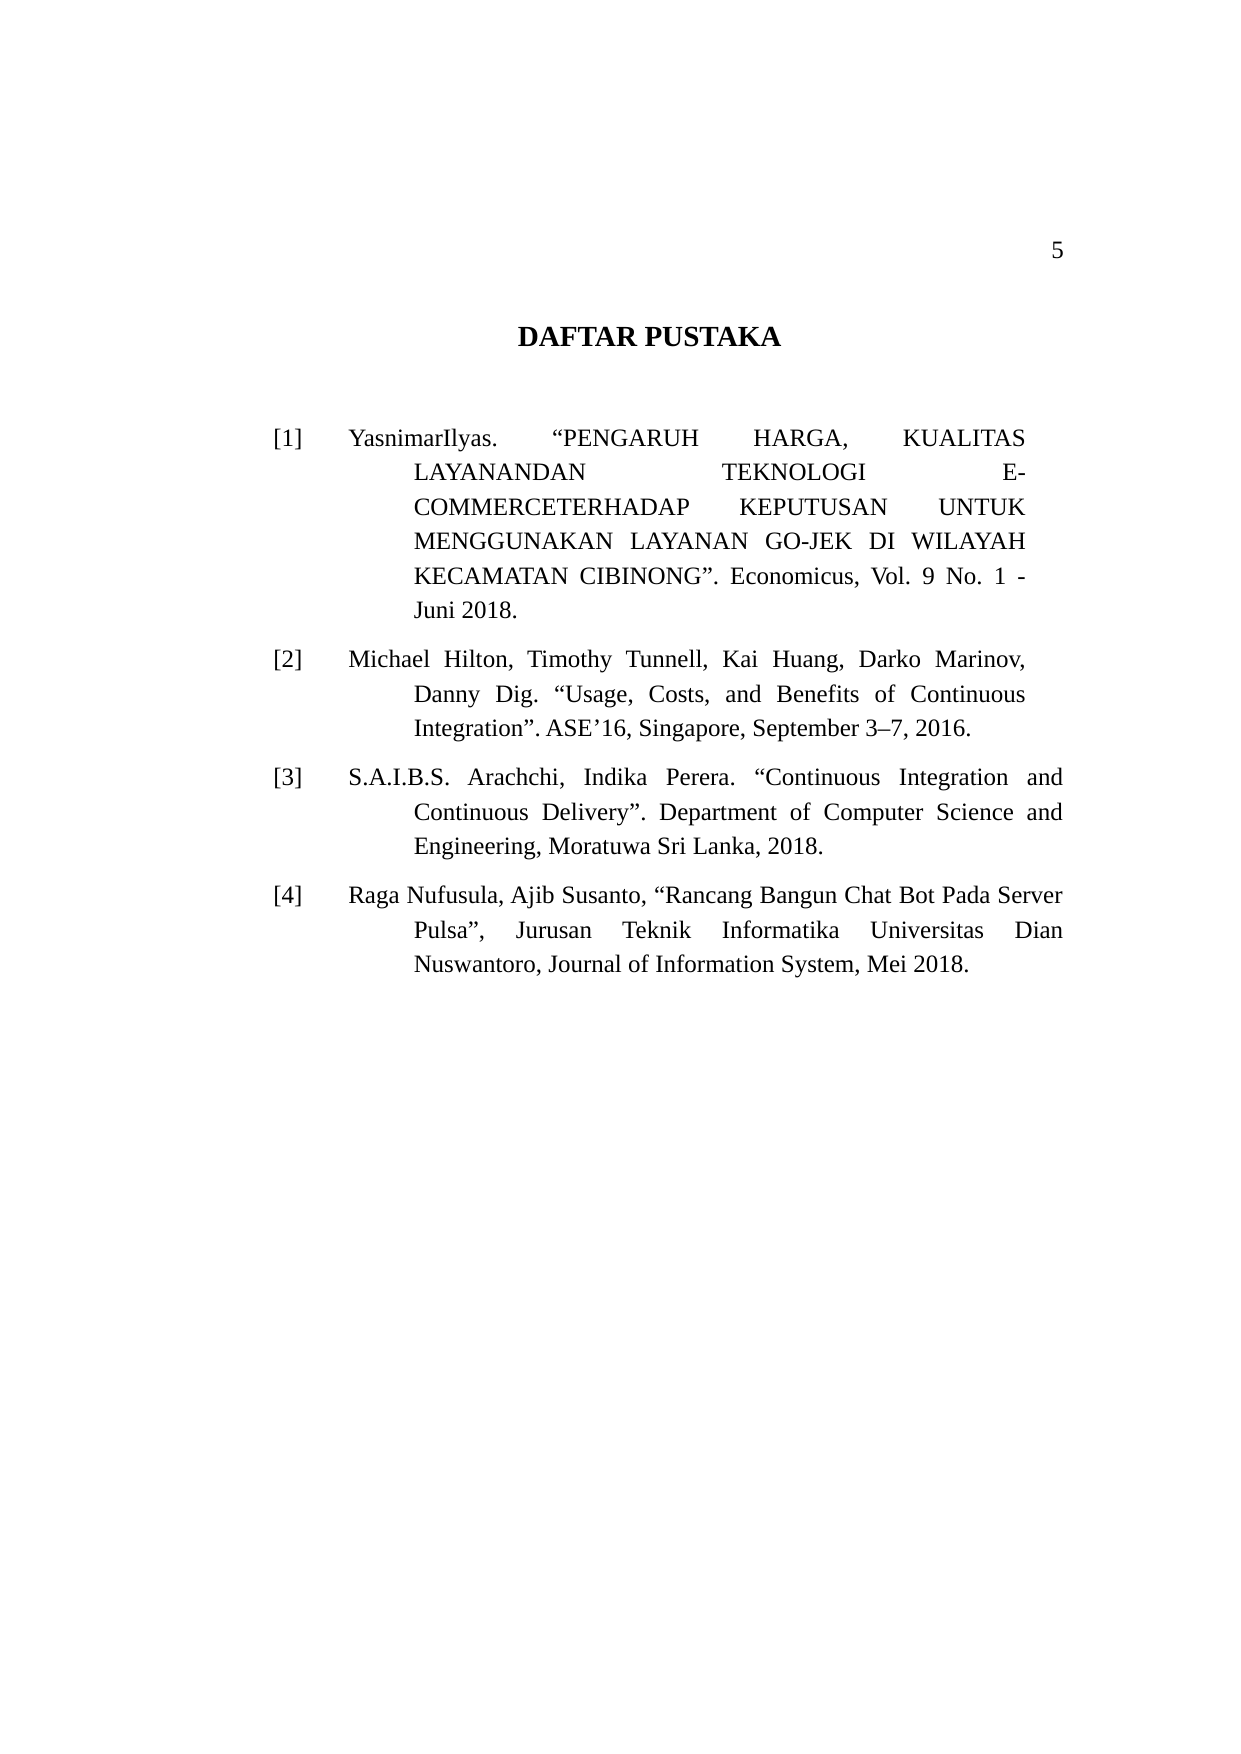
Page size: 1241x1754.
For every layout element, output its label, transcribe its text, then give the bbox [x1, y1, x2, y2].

subtitle DAFTAR PUSTAKA [236, 319, 1063, 353]
list Michael Hilton, Timothy Tunnell, Kai Huang, Darko Marinov, Danny Dig. “Usage, Costs, and Benefits of Continuous Integration”. ASE’16, Singapore, September 3–7, 2016. [273, 644, 1026, 742]
list Raga Nufusula, Ajib Susanto, “Rancang Bangun Chat Bot Pada Server Pulsa”, Jurusan Teknik Informatika Universitas Dian Nuswantoro, Journal of Information System, Mei 2018. [273, 881, 1063, 978]
list YasnimarIlyas. “PENGARUH HARGA, KUALITAS LAYANANDAN TEKNOLOGI E-COMMERCETERHADAP KEPUTUSAN UNTUK MENGGUNAKAN LAYANAN GO-JEK DI WILAYAH KECAMATAN CIBINONG”. Economicus, Vol. 9 No. 1 - Juni 2018. [273, 423, 1026, 624]
list S.A.I.B.S. Arachchi, Indika Perera. “Continuous Integration and Continuous Delivery”. Department of Computer Science and Engineering, Moratuwa Sri Lanka, 2018. [273, 762, 1063, 860]
